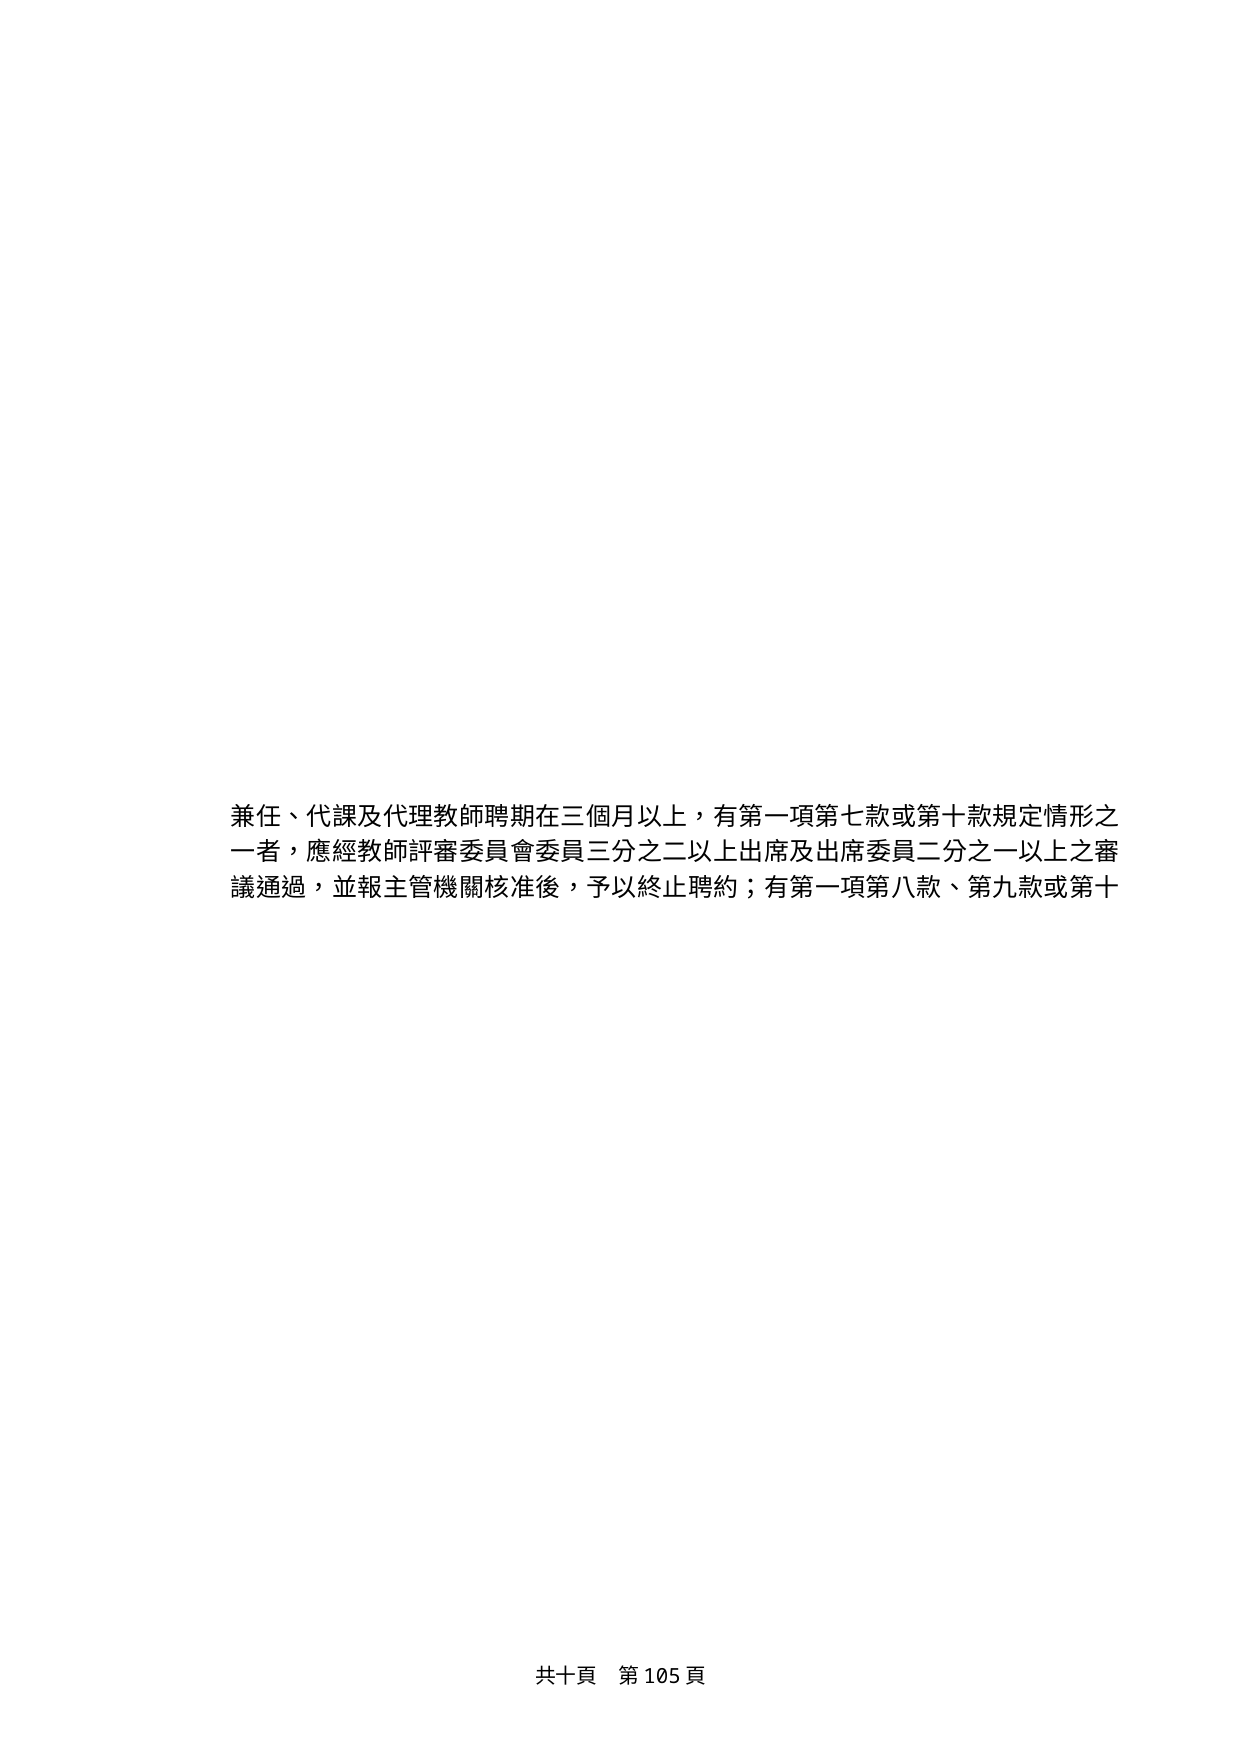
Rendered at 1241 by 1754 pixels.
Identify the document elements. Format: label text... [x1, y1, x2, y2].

text 兼任、代課及代理教師聘期在三個月以上，有第一項第七款或第十款規定情形之一者，應經教師評審委員會委員三分之二以上出席及出席委員二分之一以上之審議通過，並報主管機關核准後，予以終止聘約；有第一項第八款、第九款或第十 [230, 797, 1122, 903]
